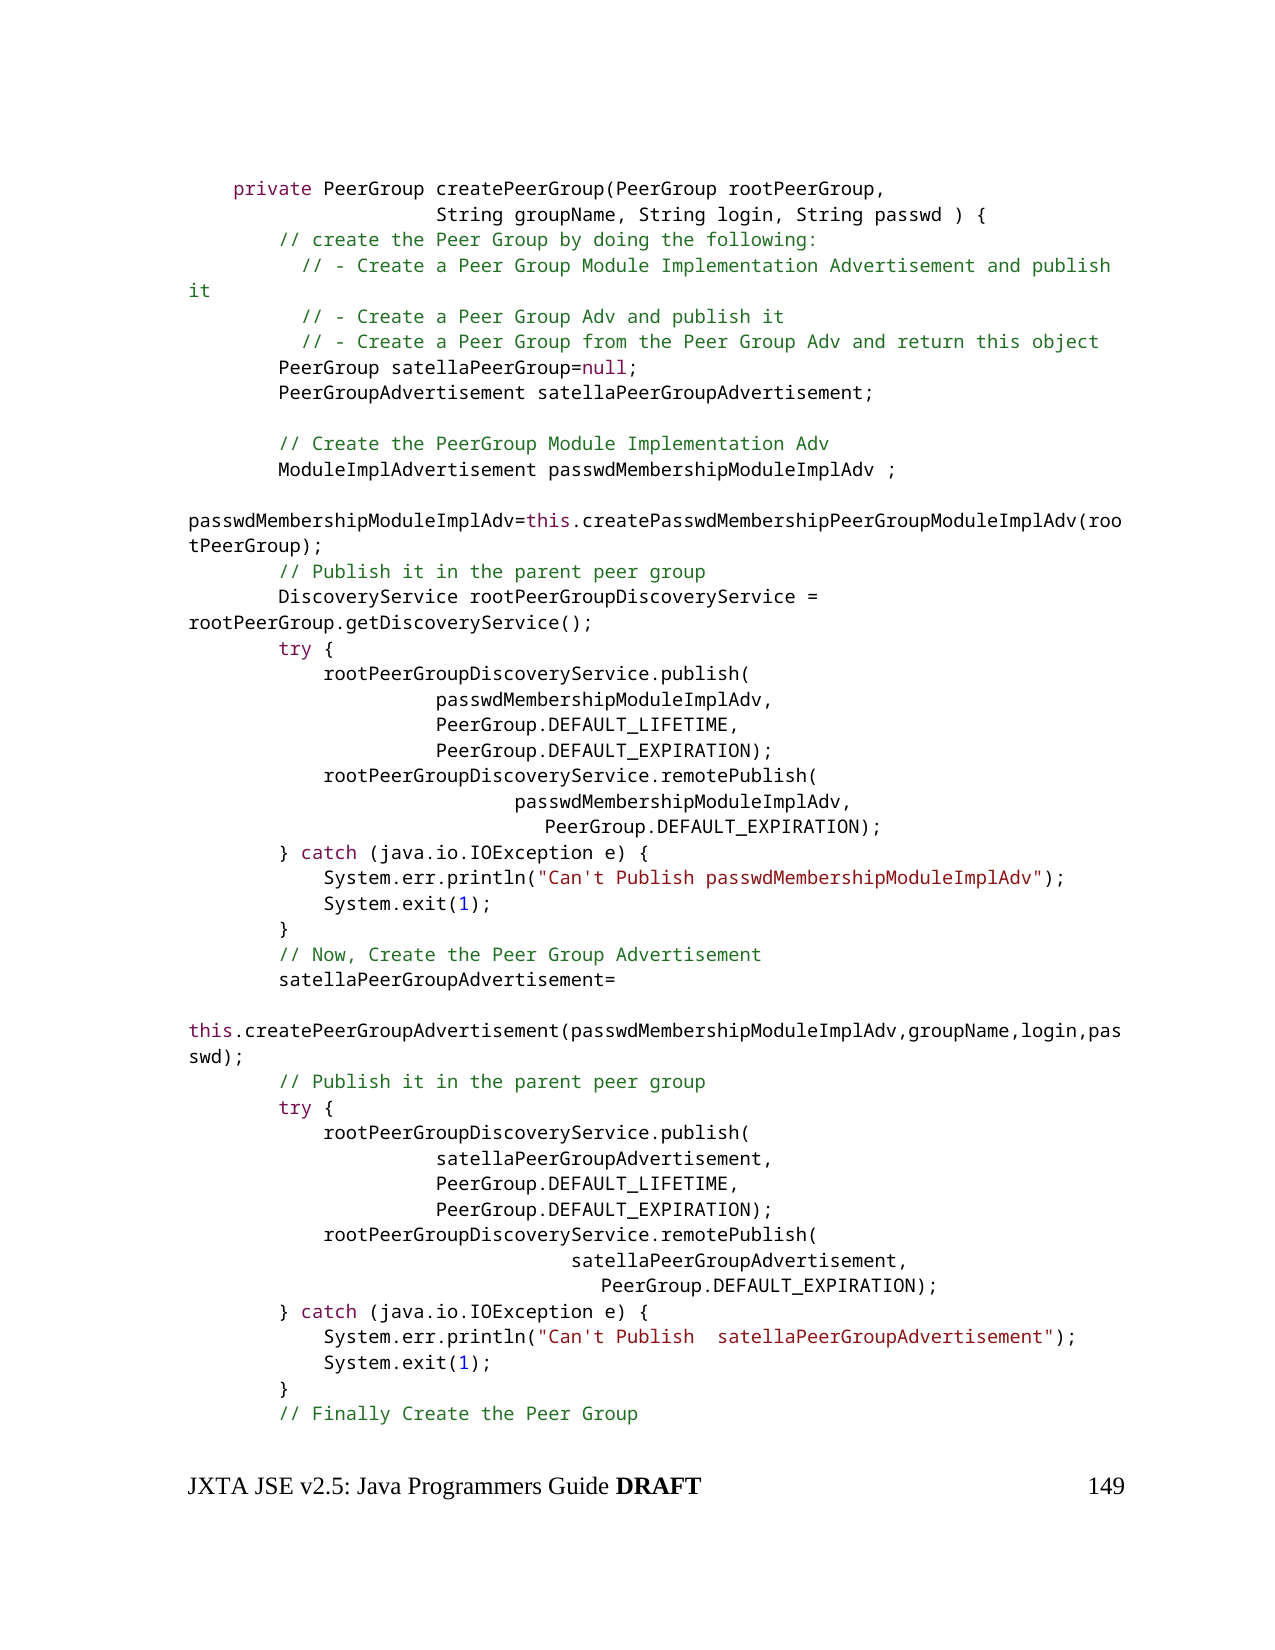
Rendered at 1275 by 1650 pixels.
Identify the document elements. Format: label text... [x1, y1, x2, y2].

text PeerGroup.DEFAULT_EXPIRATION); [188, 813, 1123, 839]
text System.err.println("Can't Publish satellaPeerGroupAdvertisement"); [188, 1324, 1123, 1349]
text try { [188, 635, 1123, 660]
text } [188, 1375, 1123, 1401]
text PeerGroup satellaPeerGroup=null; [188, 354, 1123, 380]
text // - Create a Peer Group Adv and publish it [188, 303, 1123, 329]
text String groupName, String login, String passwd ) { [188, 201, 1123, 227]
text } [188, 916, 1123, 941]
text // create the Peer Group by doing the following: [188, 227, 1123, 252]
text passwdMembershipModuleImplAdv, [188, 686, 1123, 711]
text DiscoveryService rootPeerGroupDiscoveryService = rootPeerGroup.getDiscoveryService(); [188, 584, 1123, 635]
text // - Create a Peer Group Module Implementation Advertisement and publish it [188, 252, 1123, 303]
text // Publish it in the parent peer group [188, 558, 1123, 584]
text passwdMembershipModuleImplAdv=this.createPasswdMembershipPeerGroupModuleImplAdv(rootPeerGroup); [188, 482, 1123, 558]
text private PeerGroup createPeerGroup(PeerGroup rootPeerGroup, [188, 176, 1123, 201]
text } catch (java.io.IOException e) { [188, 1298, 1123, 1324]
text } catch (java.io.IOException e) { [188, 839, 1123, 864]
text rootPeerGroupDiscoveryService.remotePublish( [188, 762, 1123, 788]
text PeerGroup.DEFAULT_LIFETIME, [188, 711, 1123, 737]
text // Finally Create the Peer Group [188, 1401, 1123, 1426]
text // Now, Create the Peer Group Advertisement [188, 941, 1123, 967]
text System.exit(1); [188, 890, 1123, 916]
text this.createPeerGroupAdvertisement(passwdMembershipModuleImplAdv,groupName,login,passwd); [188, 992, 1123, 1069]
text // Create the PeerGroup Module Implementation Adv [188, 431, 1123, 456]
text PeerGroup.DEFAULT_EXPIRATION); [188, 1196, 1123, 1222]
text rootPeerGroupDiscoveryService.publish( [188, 1120, 1123, 1145]
text try { [188, 1094, 1123, 1120]
text PeerGroupAdvertisement satellaPeerGroupAdvertisement; [188, 380, 1123, 405]
text PeerGroup.DEFAULT_EXPIRATION); [188, 1273, 1123, 1298]
text satellaPeerGroupAdvertisement, [188, 1247, 1123, 1273]
text System.err.println("Can't Publish passwdMembershipModuleImplAdv"); [188, 864, 1123, 890]
text satellaPeerGroupAdvertisement= [188, 967, 1123, 992]
text passwdMembershipModuleImplAdv, [188, 788, 1123, 813]
text // - Create a Peer Group from the Peer Group Adv and return this object [188, 329, 1123, 354]
text satellaPeerGroupAdvertisement, [188, 1145, 1123, 1171]
text ModuleImplAdvertisement passwdMembershipModuleImplAdv ; [188, 456, 1123, 482]
text System.exit(1); [188, 1349, 1123, 1375]
text rootPeerGroupDiscoveryService.remotePublish( [188, 1222, 1123, 1247]
text rootPeerGroupDiscoveryService.publish( [188, 660, 1123, 686]
text // Publish it in the parent peer group [188, 1069, 1123, 1094]
text PeerGroup.DEFAULT_LIFETIME, [188, 1171, 1123, 1196]
text PeerGroup.DEFAULT_EXPIRATION); [188, 737, 1123, 762]
